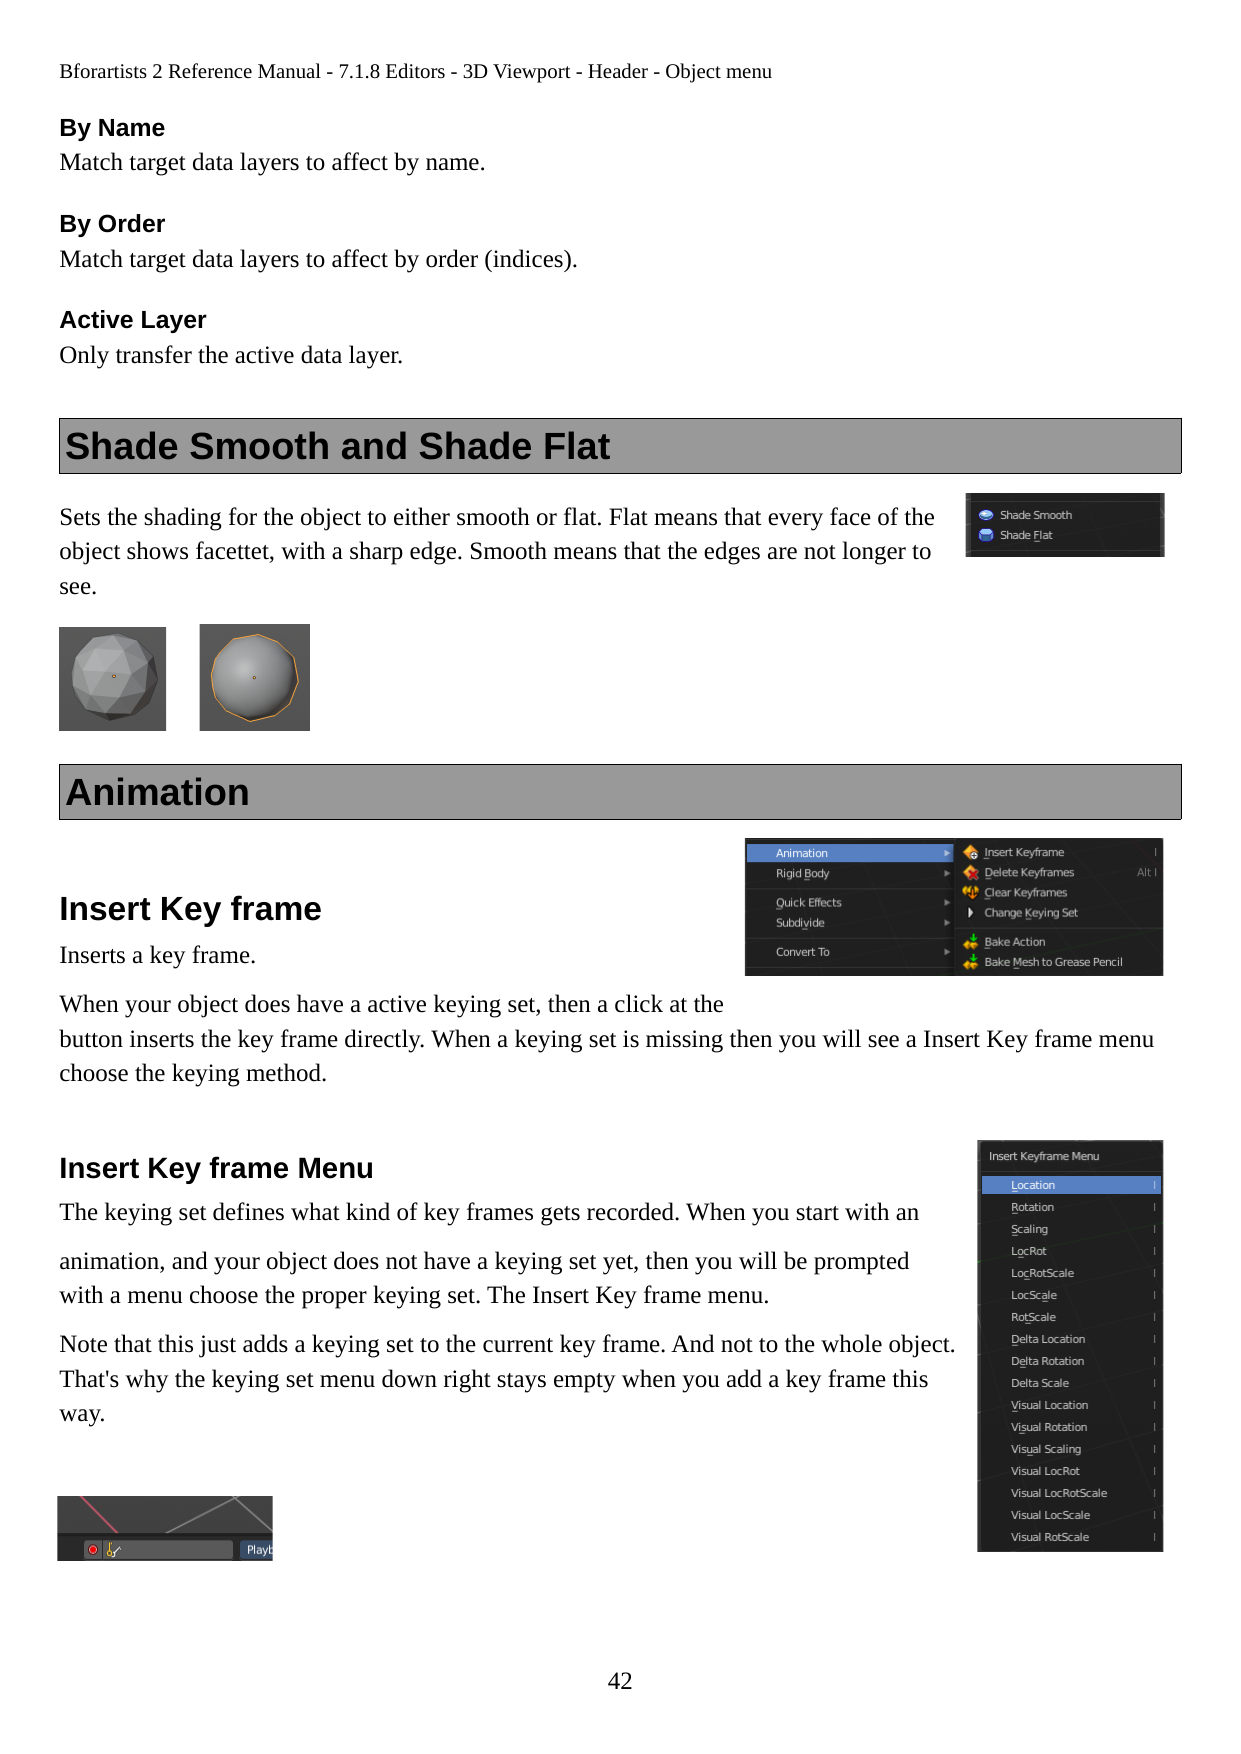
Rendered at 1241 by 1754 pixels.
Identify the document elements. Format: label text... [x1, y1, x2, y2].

text Note that this just adds a keying set to the current key frame. And not to the whole object. That's why the keying set menu down right stays empty when you add a key frame this way. [59, 1329, 977, 1427]
picture [744, 838, 1164, 976]
subtitle Active Layer [59, 305, 1181, 334]
text Match target data layers to affect by order (indices). [59, 244, 1181, 272]
text The keying set defines what kind of key frames gets recorded. When you start with an [59, 1197, 977, 1226]
text Match target data layers to affect by name. [59, 147, 1181, 176]
subtitle [1164, 1151, 1181, 1184]
picture [57, 1496, 273, 1561]
subtitle By Order [59, 209, 1181, 237]
table_header Animation [60, 765, 1181, 819]
picture [199, 624, 310, 731]
text Only transfer the active data layer. [59, 340, 1181, 369]
picture [965, 493, 1165, 557]
picture [977, 1140, 1164, 1552]
text [1164, 940, 1181, 969]
text Inserts a key frame. [59, 940, 744, 969]
text When your object does have a active keying set, then a click at the button inserts the key frame directly. When a keying set is missing then you will see a Insert Key frame menu choose the keying method. [59, 989, 1181, 1087]
subtitle Insert Key frame Menu [59, 1151, 977, 1184]
subtitle [1164, 889, 1181, 928]
subtitle Insert Key frame [59, 889, 744, 928]
table_header Shade Smooth and Shade Flat [60, 419, 1181, 473]
text animation, and your object does not have a keying set yet, then you will be prompted with a menu choose the proper keying set. The Insert Key frame menu. [59, 1246, 977, 1309]
picture [59, 627, 167, 731]
text Sets the shading for the object to either smooth or flat. Flat means that every face of the object shows facettet, with a sharp edge. Smooth means that the edges are not longer to see. [59, 557, 1181, 600]
subtitle By Name [59, 113, 1181, 141]
